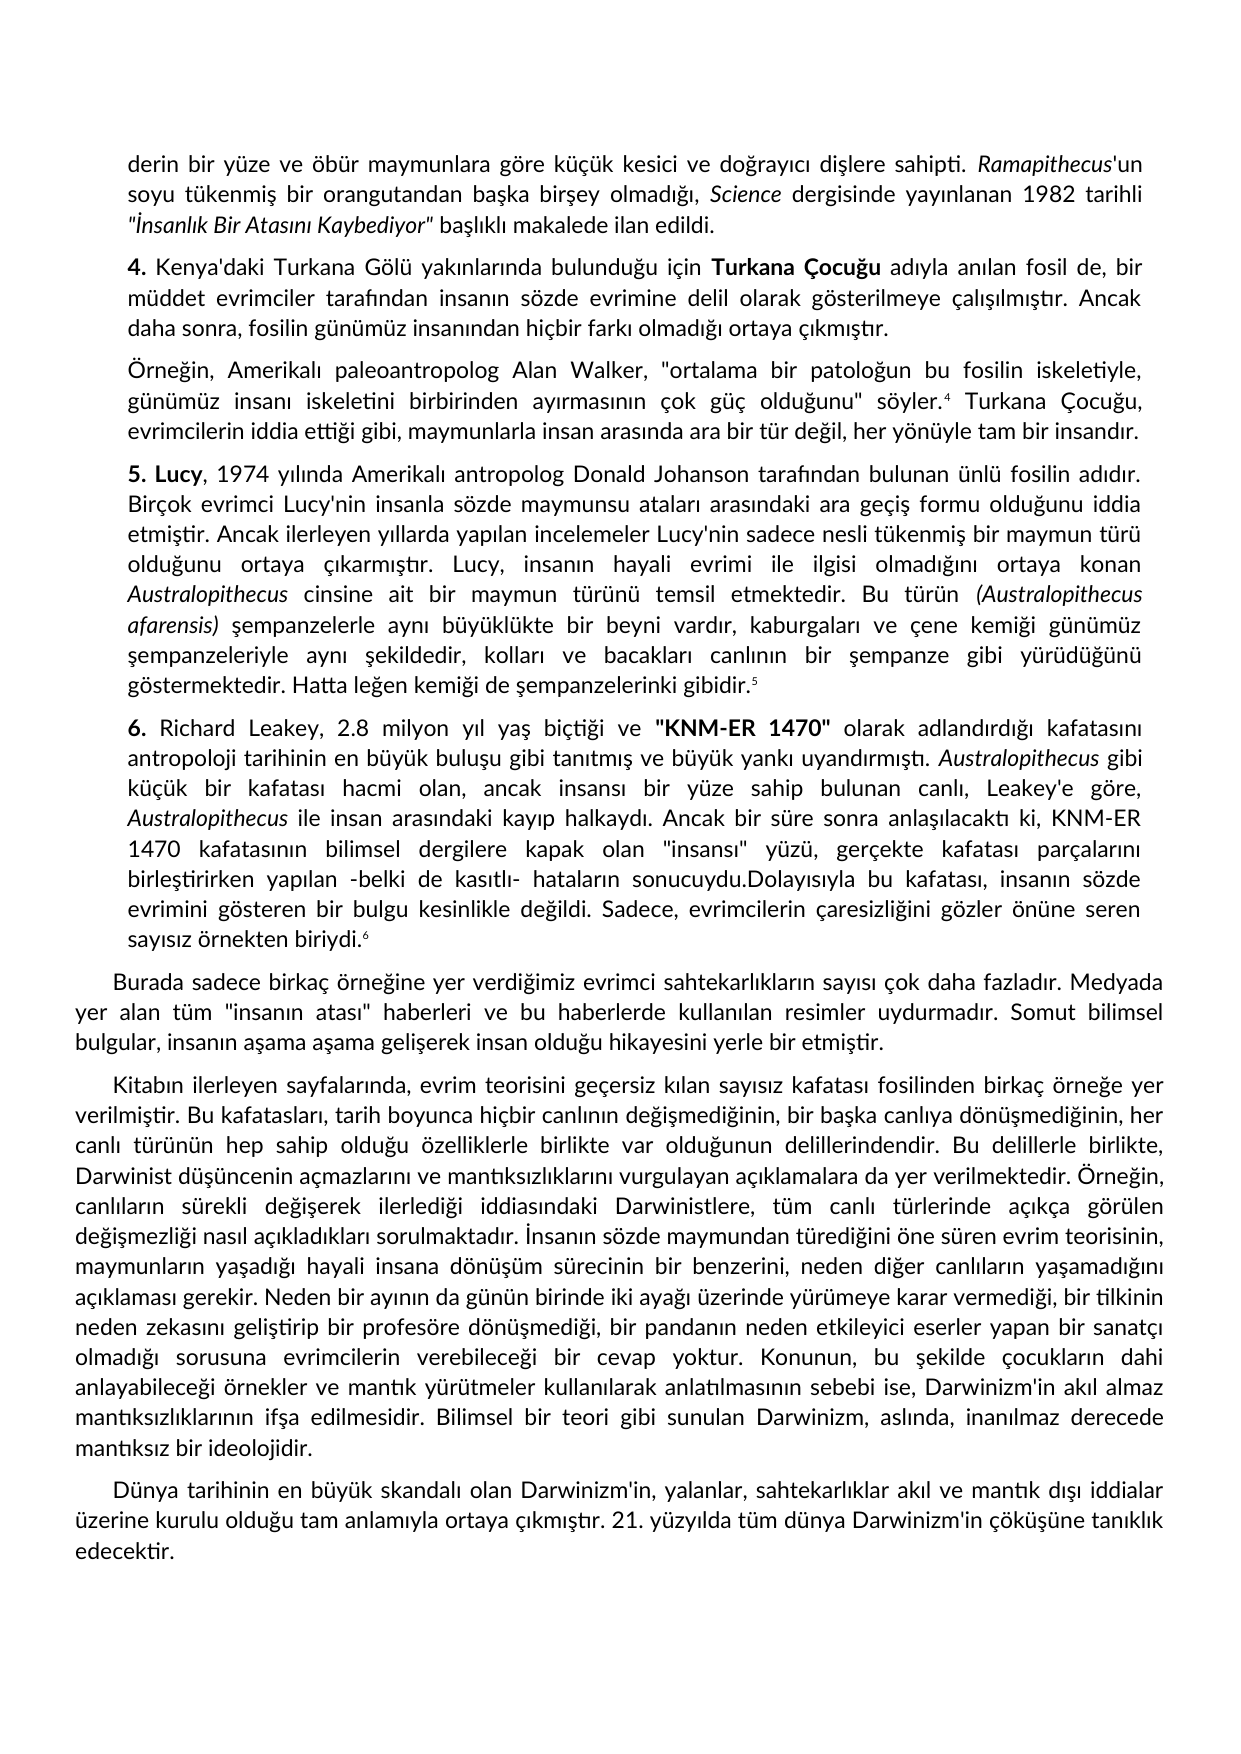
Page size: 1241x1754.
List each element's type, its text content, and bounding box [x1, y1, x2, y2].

text 4. Kenya'daki Turkana Gölü yakınlarında bulunduğu için Turkana Çocuğu adıyla anılan fosil de, bir müddet evrimciler tarafından insanın sözde evrimine delil olarak gösterilmeye çalışılmıştır. Ancak daha sonra, fosilin günümüz insanından hiçbir farkı olmadığı ortaya çıkmıştır. [127, 253, 1143, 341]
text Kitabın ilerleyen sayfalarında, evrim teorisini geçersiz kılan sayısız kafatası fosilinden birkaç örneğe yer verilmiştir. Bu kafatasları, tarih boyunca hiçbir canlının değişmediğinin, bir başka canlıya dönüşmediğinin, her canlı türünün hep sahip olduğu özelliklerle birlikte var olduğunun delillerindendir. Bu delillerle birlikte, Darwinist düşüncenin açmazlarını ve mantıksızlıklarını vurgulayan açıklamalara da yer verilmektedir. Örneğin, canlıların sürekli değişerek ilerlediği iddiasındaki Darwinistlere, tüm canlı türlerinde açıkça görülen değişmezliği nasıl açıkladıkları sorulmaktadır. İnsanın sözde maymundan türediğini öne süren evrim teorisinin, maymunların yaşadığı hayali insana dönüşüm sürecinin bir benzerini, neden diğer canlıların yaşamadığını açıklaması gerekir. Neden bir ayının da günün birinde iki ayağı üzerinde yürümeye karar vermediği, bir tilkinin neden zekasını geliştirip bir profesöre dönüşmediği, bir pandanın neden etkileyici eserler yapan bir sanatçı olmadığı sorusuna evrimcilerin verebileceği bir cevap yoktur. Konunun, bu şekilde çocukların dahi anlayabileceği örnekler ve mantık yürütmeler kullanılarak anlatılmasının sebebi ise, Darwinizm'in akıl almaz mantıksızlıklarının ifşa edilmesidir. Bilimsel bir teori gibi sunulan Darwinizm, aslında, inanılmaz derecede mantıksız bir ideolojidir. [75, 1071, 1165, 1461]
text 6. Richard Leakey, 2.8 milyon yıl yaş biçtiği ve "KNM-ER 1470" olarak adlandırdığı kafatasını antropoloji tarihinin en büyük buluşu gibi tanıtmış ve büyük yankı uyandırmıştı. Australopithecus gibi küçük bir kafatası hacmi olan, ancak insansı bir yüze sahip bulunan canlı, Leakey'e göre, Australopithecus ile insan arasındaki kayıp halkaydı. Ancak bir süre sonra anlaşılacaktı ki, KNM-ER 1470 kafatasının bilimsel dergilere kapak olan "insansı" yüzü, gerçekte kafatası parçalarını birleştirirken yapılan -belki de kasıtlı- hataların sonucuydu.Dolayısıyla bu kafatası, insanın sözde evrimini gösteren bir bulgu kesinlikle değildi. Sadece, evrimcilerin çaresizliğini gözler önüne seren sayısız örnekten biriydi.6 [127, 713, 1143, 952]
text Dünya tarihinin en büyük skandalı olan Darwinizm'in, yalanlar, sahtekarlıklar akıl ve mantık dışı iddialar üzerine kurulu olduğu tam anlamıyla ortaya çıkmıştır. 21. yüzyılda tüm dünya Darwinizm'in çöküşüne tanıklık edecektir. [75, 1476, 1165, 1564]
text derin bir yüze ve öbür maymunlara göre küçük kesici ve doğrayıcı dişlere sahipti. Ramapithecus'un soyu tükenmiş bir orangutandan başka birşey olmadığı, Science dergisinde yayınlanan 1982 tarihli "İnsanlık Bir Atasını Kaybediyor" başlıklı makalede ilan edildi. [127, 150, 1143, 238]
text 5. Lucy, 1974 yılında Amerikalı antropolog Donald Johanson tarafından bulunan ünlü fosilin adıdır. Birçok evrimci Lucy'nin insanla sözde maymunsu ataları arasındaki ara geçiş formu olduğunu iddia etmiştir. Ancak ilerleyen yıllarda yapılan incelemeler Lucy'nin sadece nesli tükenmiş bir maymun türü olduğunu ortaya çıkarmıştır. Lucy, insanın hayali evrimi ile ilgisi olmadığını ortaya konan Australopithecus cinsine ait bir maymun türünü temsil etmektedir. Bu türün (Australopithecus afarensis) şempanzelerle aynı büyüklükte bir beyni vardır, kaburgaları ve çene kemiği günümüz şempanzeleriyle aynı şekildedir, kolları ve bacakları canlının bir şempanze gibi yürüdüğünü göstermektedir. Hatta leğen kemiği de şempanzelerinki gibidir.5 [127, 459, 1143, 698]
text Örneğin, Amerikalı paleoantropolog Alan Walker, "ortalama bir patoloğun bu fosilin iskeletiyle, günümüz insanı iskeletini birbirinden ayırmasının çok güç olduğunu" söyler.4 Turkana Çocuğu, evrimcilerin iddia ettiği gibi, maymunlarla insan arasında ara bir tür değil, her yönüyle tam bir insandır. [127, 356, 1143, 444]
text Burada sadece birkaç örneğine yer verdiğimiz evrimci sahtekarlıkların sayısı çok daha fazladır. Medyada yer alan tüm "insanın atası" haberleri ve bu haberlerde kullanılan resimler uydurmadır. Somut bilimsel bulgular, insanın aşama aşama gelişerek insan olduğu hikayesini yerle bir etmiştir. [75, 968, 1165, 1056]
